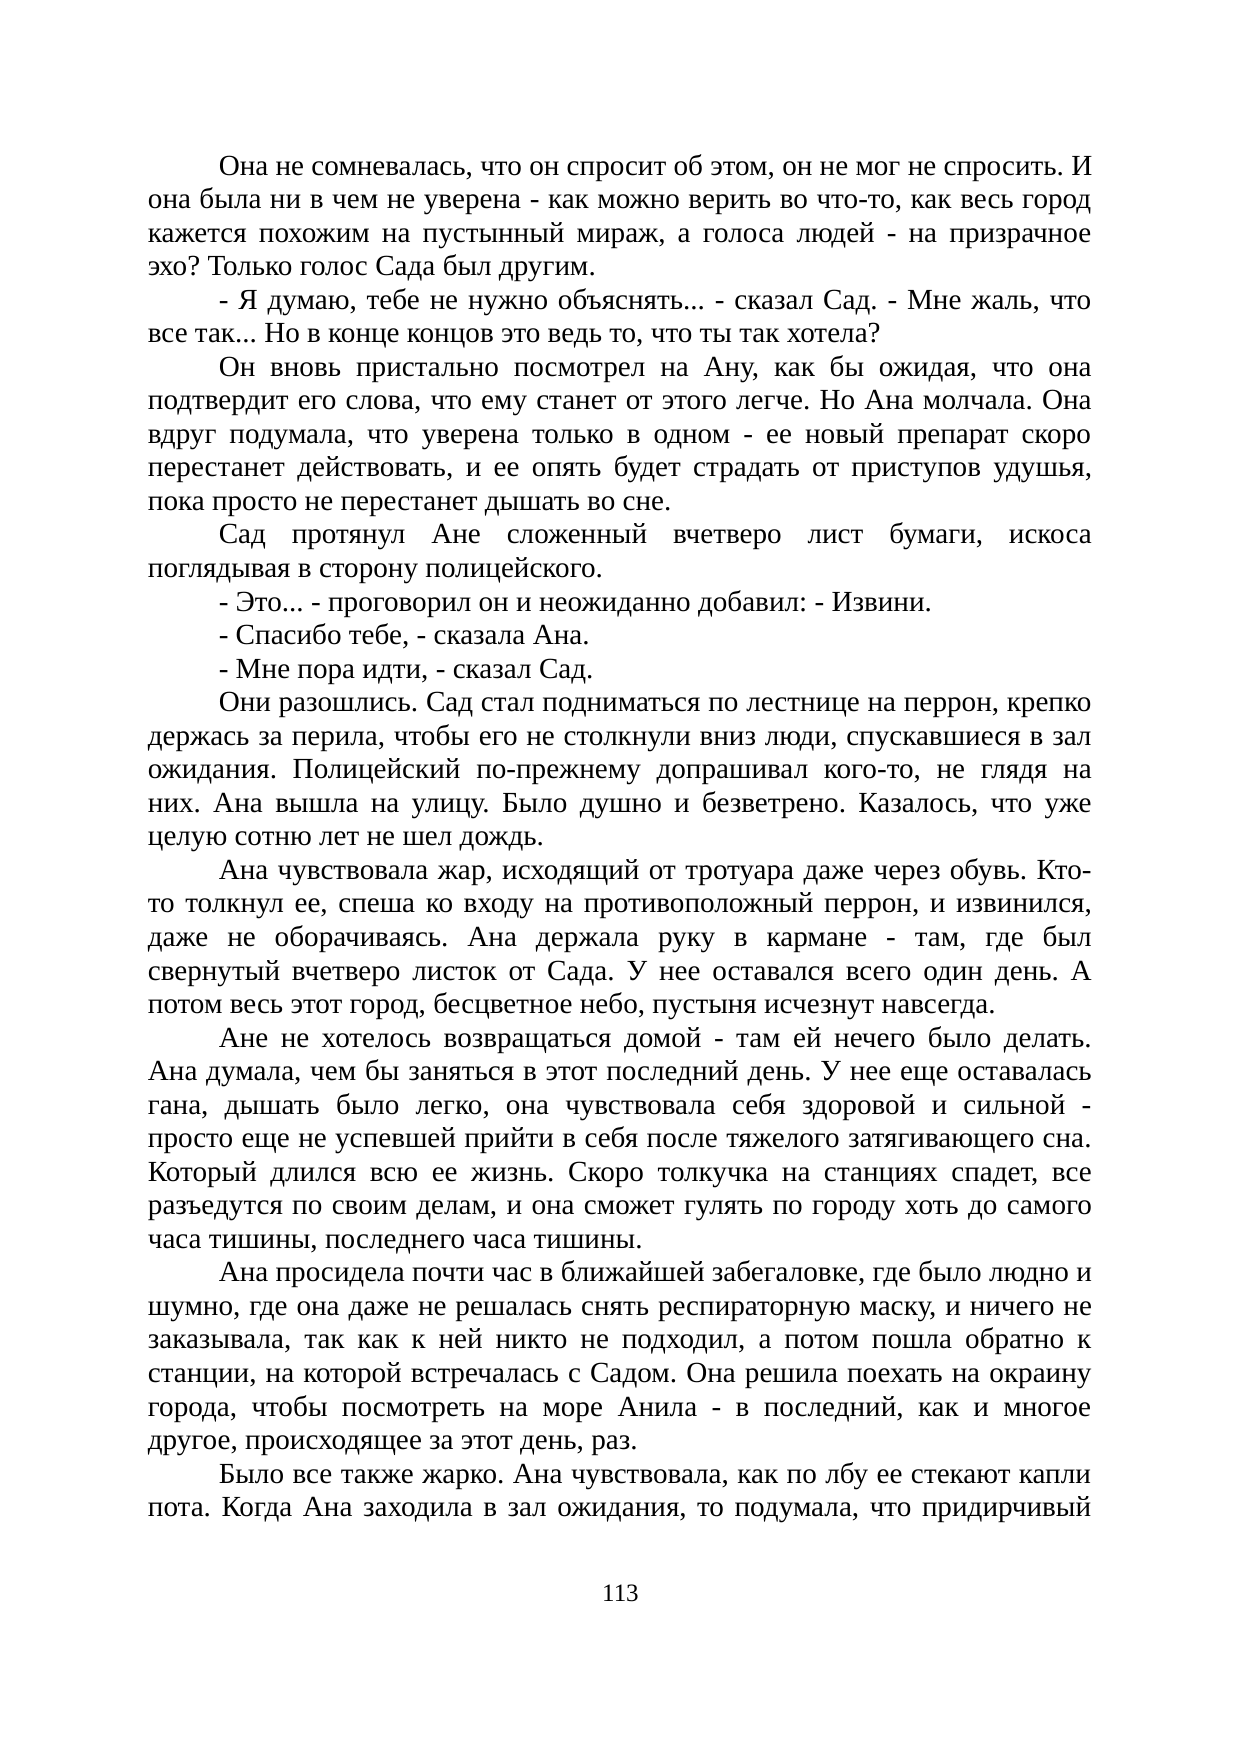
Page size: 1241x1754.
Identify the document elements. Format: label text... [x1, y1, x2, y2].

text - Это... - проговорил он и неожиданно добавил: - Извини. [148, 584, 1093, 617]
text - Мне пора идти, - сказал Сад. [148, 651, 1093, 684]
text Он вновь пристально посмотрел на Ану, как бы ожидая, что она подтвердит его слова, что ему станет от этого легче. Но Ана молчала. Она вдруг подумала, что уверена только в одном - ее новый препарат скоро перестанет действовать, и ее опять будет страдать от приступов удушья, пока просто не перестанет дышать во сне. [148, 349, 1093, 517]
text Они разошлись. Сад стал подниматься по лестнице на перрон, крепко держась за перила, чтобы его не столкнули вниз люди, спускавшиеся в зал ожидания. Полицейский по-прежнему допрашивал кого-то, не глядя на них. Ана вышла на улицу. Было душно и безветрено. Казалось, что уже целую сотню лет не шел дождь. [148, 684, 1093, 852]
text Ана просидела почти час в ближайшей забегаловке, где было людно и шумно, где она даже не решалась снять респираторную маску, и ничего не заказывала, так как к ней никто не подходил, а потом пошла обратно к станции, на которой встречалась с Садом. Она решила поехать на окраину города, чтобы посмотреть на море Анила - в последний, как и многое другое, происходящее за этот день, раз. [148, 1254, 1093, 1456]
text Ане не хотелось возвращаться домой - там ей нечего было делать. Ана думала, чем бы заняться в этот последний день. У нее еще оставалась гана, дышать было легко, она чувствовала себя здоровой и сильной - просто еще не успевшей прийти в себя после тяжелого затягивающего сна. Который длился всю ее жизнь. Скоро толкучка на станциях спадет, все разъедутся по своим делам, и она сможет гулять по городу хоть до самого часа тишины, последнего часа тишины. [148, 1020, 1093, 1254]
text - Я думаю, тебе не нужно объяснять... - сказал Сад. - Мне жаль, что все так... Но в конце концов это ведь то, что ты так хотела? [148, 282, 1093, 349]
text Сад протянул Ане сложенный вчетверо лист бумаги, искоса поглядывая в сторону полицейского. [148, 517, 1093, 584]
text - Спасибо тебе, - сказала Ана. [148, 617, 1093, 651]
text Ана чувствовала жар, исходящий от тротуара даже через обувь. Кто-то толкнул ее, спеша ко входу на противоположный перрон, и извинился, даже не оборачиваясь. Ана держала руку в кармане - там, где был свернутый вчетверо листок от Сада. У нее оставался всего один день. А потом весь этот город, бесцветное небо, пустыня исчезнут навсегда. [148, 852, 1093, 1020]
text Было все также жарко. Ана чувствовала, как по лбу ее стекают капли пота. Когда Ана заходила в зал ожидания, то подумала, что придирчивый [148, 1456, 1093, 1523]
text Она не сомневалась, что он спросит об этом, он не мог не спросить. И она была ни в чем не уверена - как можно верить во что-то, как весь город кажется похожим на пустынный мираж, а голоса людей - на призрачное эхо? Только голос Сада был другим. [148, 148, 1093, 282]
